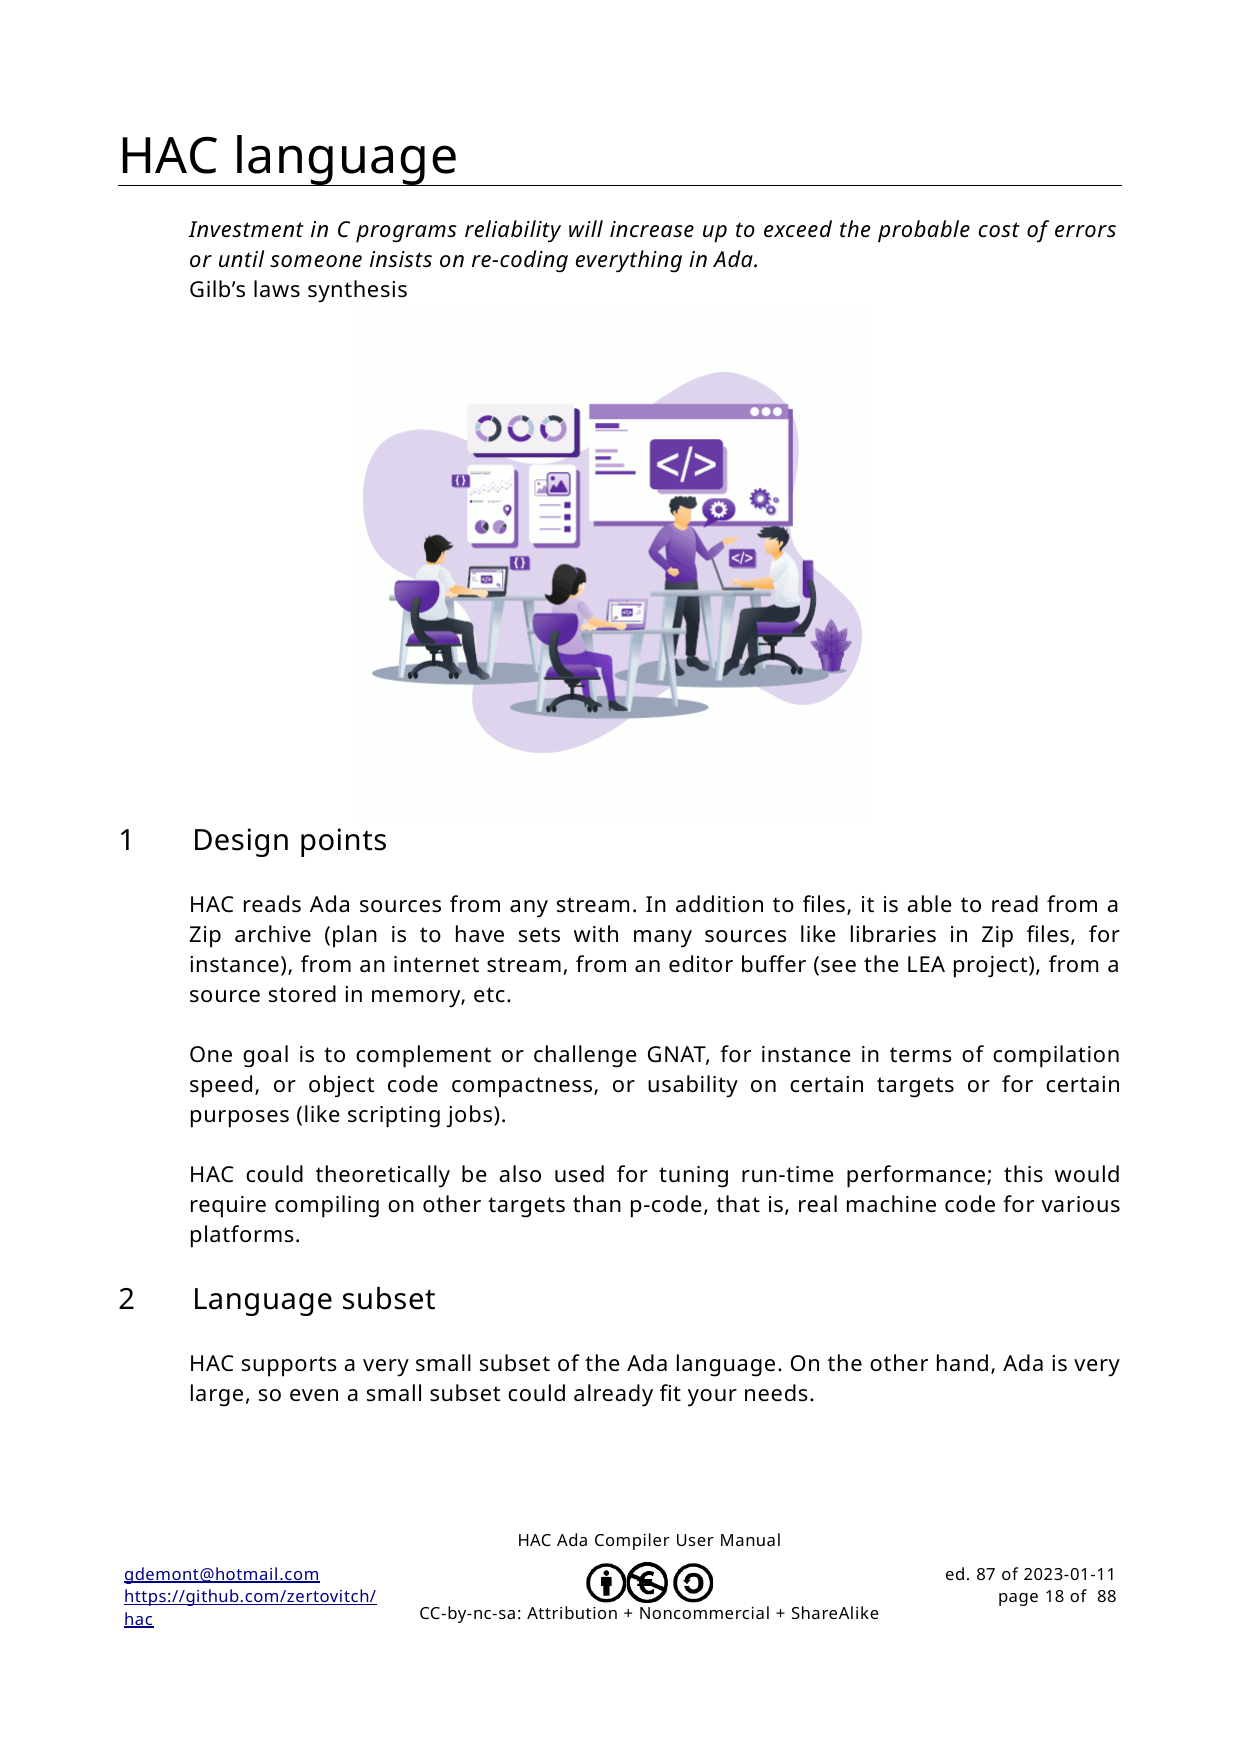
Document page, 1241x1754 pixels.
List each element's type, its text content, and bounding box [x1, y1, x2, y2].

picture [356, 307, 869, 819]
subtitle HAC language [118, 118, 1122, 185]
picture [672, 1562, 714, 1603]
text Investment in C programs reliability will increase up to exceed the probable cost of errors or until someone insists on re-coding everything in Ada. [189, 214, 1122, 274]
subtitle Language subset [118, 1278, 1122, 1317]
subtitle Design points [118, 819, 1122, 858]
text HAC could theoretically be also used for tuning run-time performance; this would require compiling on other targets than p-code, that is, real machine code for various platforms. [189, 1158, 1122, 1248]
text HAC reads Ada sources from any stream. In addition to files, it is able to read from a Zip archive (plan is to have sets with many sources like libraries in Zip files, for instance), from an internet stream, from an editor buffer (see the LEA project), from a source stored in memory, etc. [189, 888, 1122, 1008]
text Gilb’s laws synthesis [189, 274, 1122, 304]
text One goal is to complement or challenge GNAT, for instance in terms of compilation speed, or object code compactness, or usability on certain targets or for certain purposes (like scripting jobs). [189, 1038, 1122, 1128]
text HAC supports a very small subset of the Ada language. On the other hand, Ada is very large, so even a small subset could already fit your needs. [189, 1347, 1122, 1407]
picture [585, 1562, 668, 1603]
